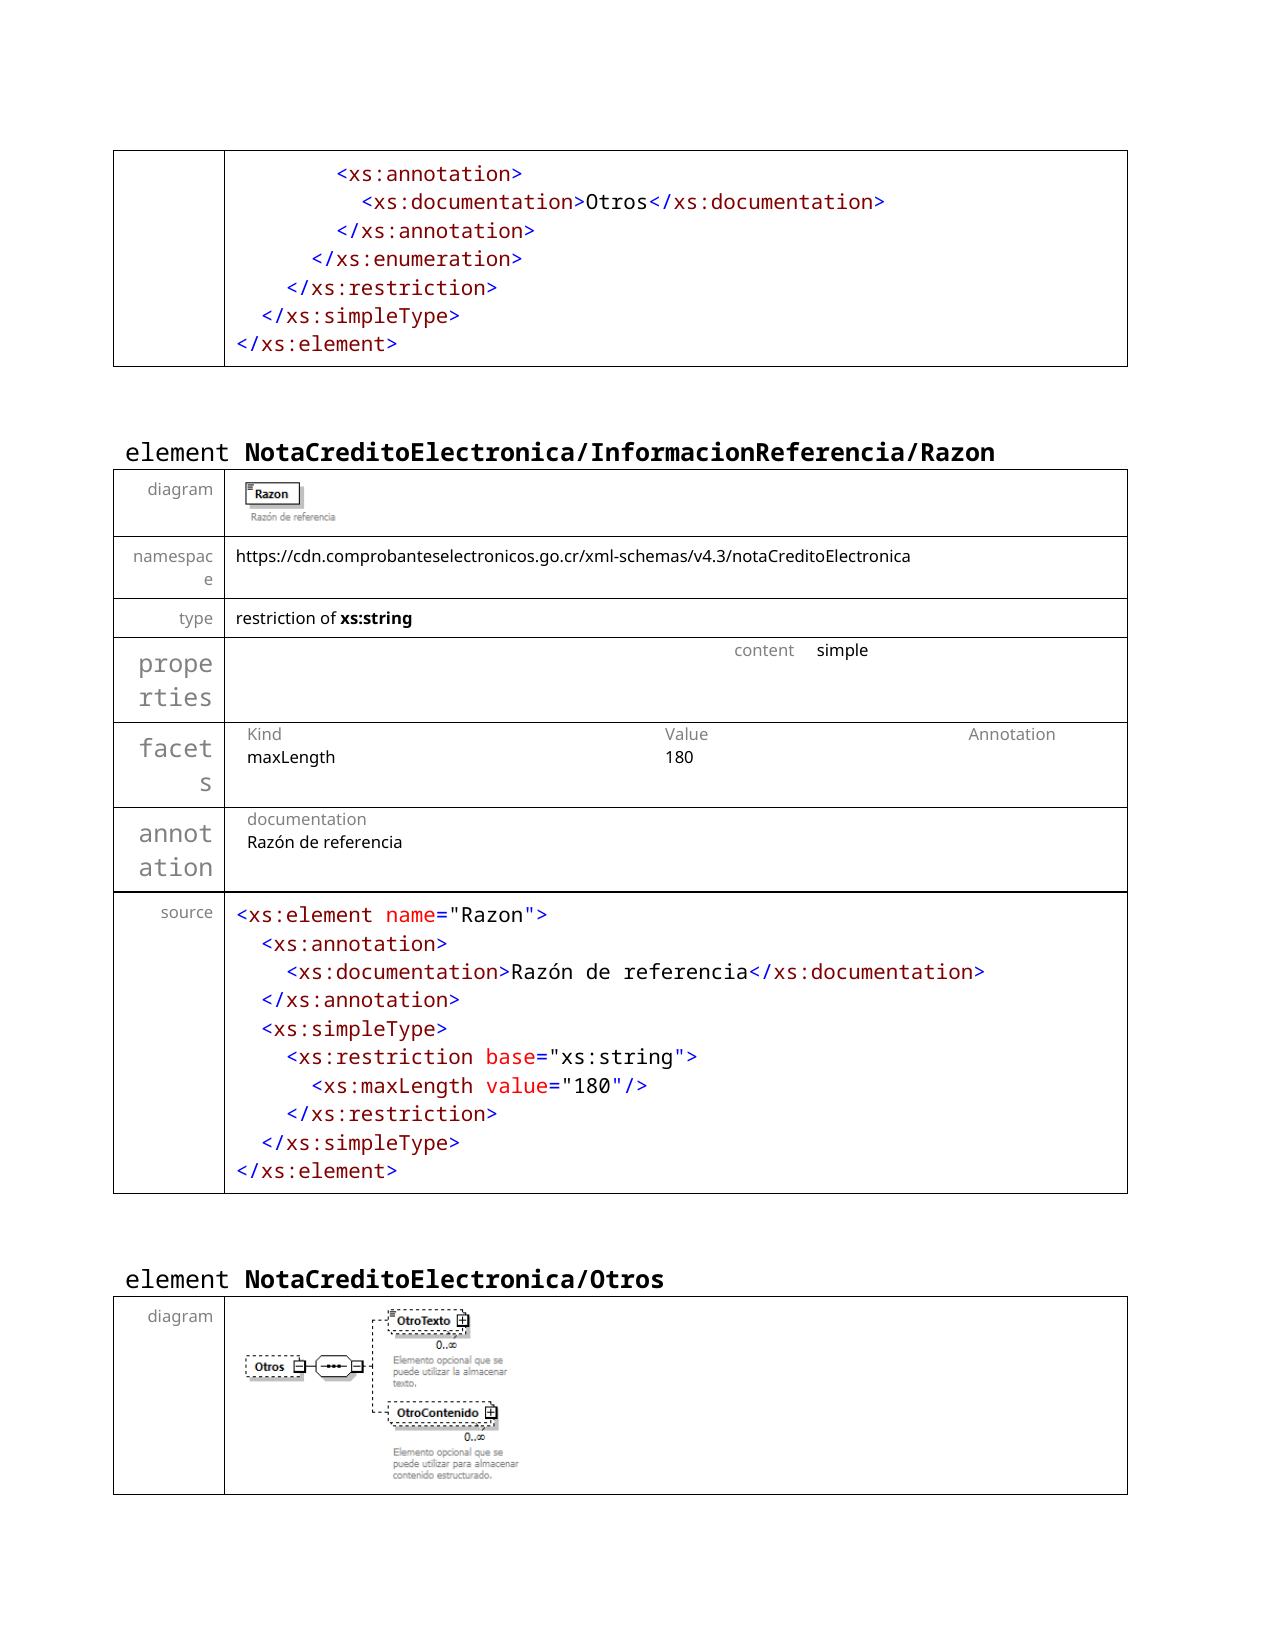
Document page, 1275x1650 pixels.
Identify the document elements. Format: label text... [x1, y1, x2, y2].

table_header diagram [114, 1297, 224, 1494]
table_cell annotation [114, 808, 224, 891]
table_cell [225, 638, 1127, 722]
table_header [225, 1297, 1127, 1494]
table_cell <xs:element name="Razon"> <xs:annotation> <xs:documentation>Razón de referencia</xs:documentation> </xs:annotation> <xs:simpleType> <xs:restriction base="xs:string"> <xs:maxLength value="180"/> </xs:restriction> </xs:simpleType> </xs:element> [225, 893, 1127, 1192]
picture [235, 1304, 529, 1486]
text element NotaCreditoElectronica/InformacionReferencia/Razon [125, 435, 1150, 469]
picture [235, 477, 346, 528]
table_cell source [114, 893, 224, 1192]
table_cell type [114, 599, 224, 637]
table_cell maxLength [236, 746, 654, 768]
table_cell namespace [114, 537, 224, 598]
table_header Value [654, 723, 957, 746]
table_cell https://cdn.comprobanteselectronicos.go.cr/xml-schemas/v4.3/notaCreditoElectronica [225, 537, 1127, 598]
table_cell [225, 723, 1127, 807]
table_cell [114, 151, 224, 366]
table_header Kind [236, 723, 654, 746]
table_cell facets [114, 723, 224, 807]
table_header content [236, 638, 805, 661]
table_cell restriction of xs:string [225, 599, 1127, 637]
text element NotaCreditoElectronica/Otros [125, 1262, 1150, 1296]
table_cell [957, 746, 1127, 768]
table_cell <xs:annotation> <xs:documentation>Otros</xs:documentation> </xs:annotation> </xs:enumeration> </xs:restriction> </xs:simpleType> </xs:element> [225, 151, 1127, 366]
table_cell properties [114, 638, 224, 722]
table_header Annotation [957, 723, 1127, 746]
table_cell Razón de referencia [236, 830, 1127, 853]
table_cell [225, 808, 1127, 891]
table_cell 180 [654, 746, 957, 768]
table_header documentation [236, 808, 1127, 830]
table_header diagram [114, 470, 224, 536]
table_header simple [805, 638, 1127, 661]
table_header [225, 470, 1127, 536]
